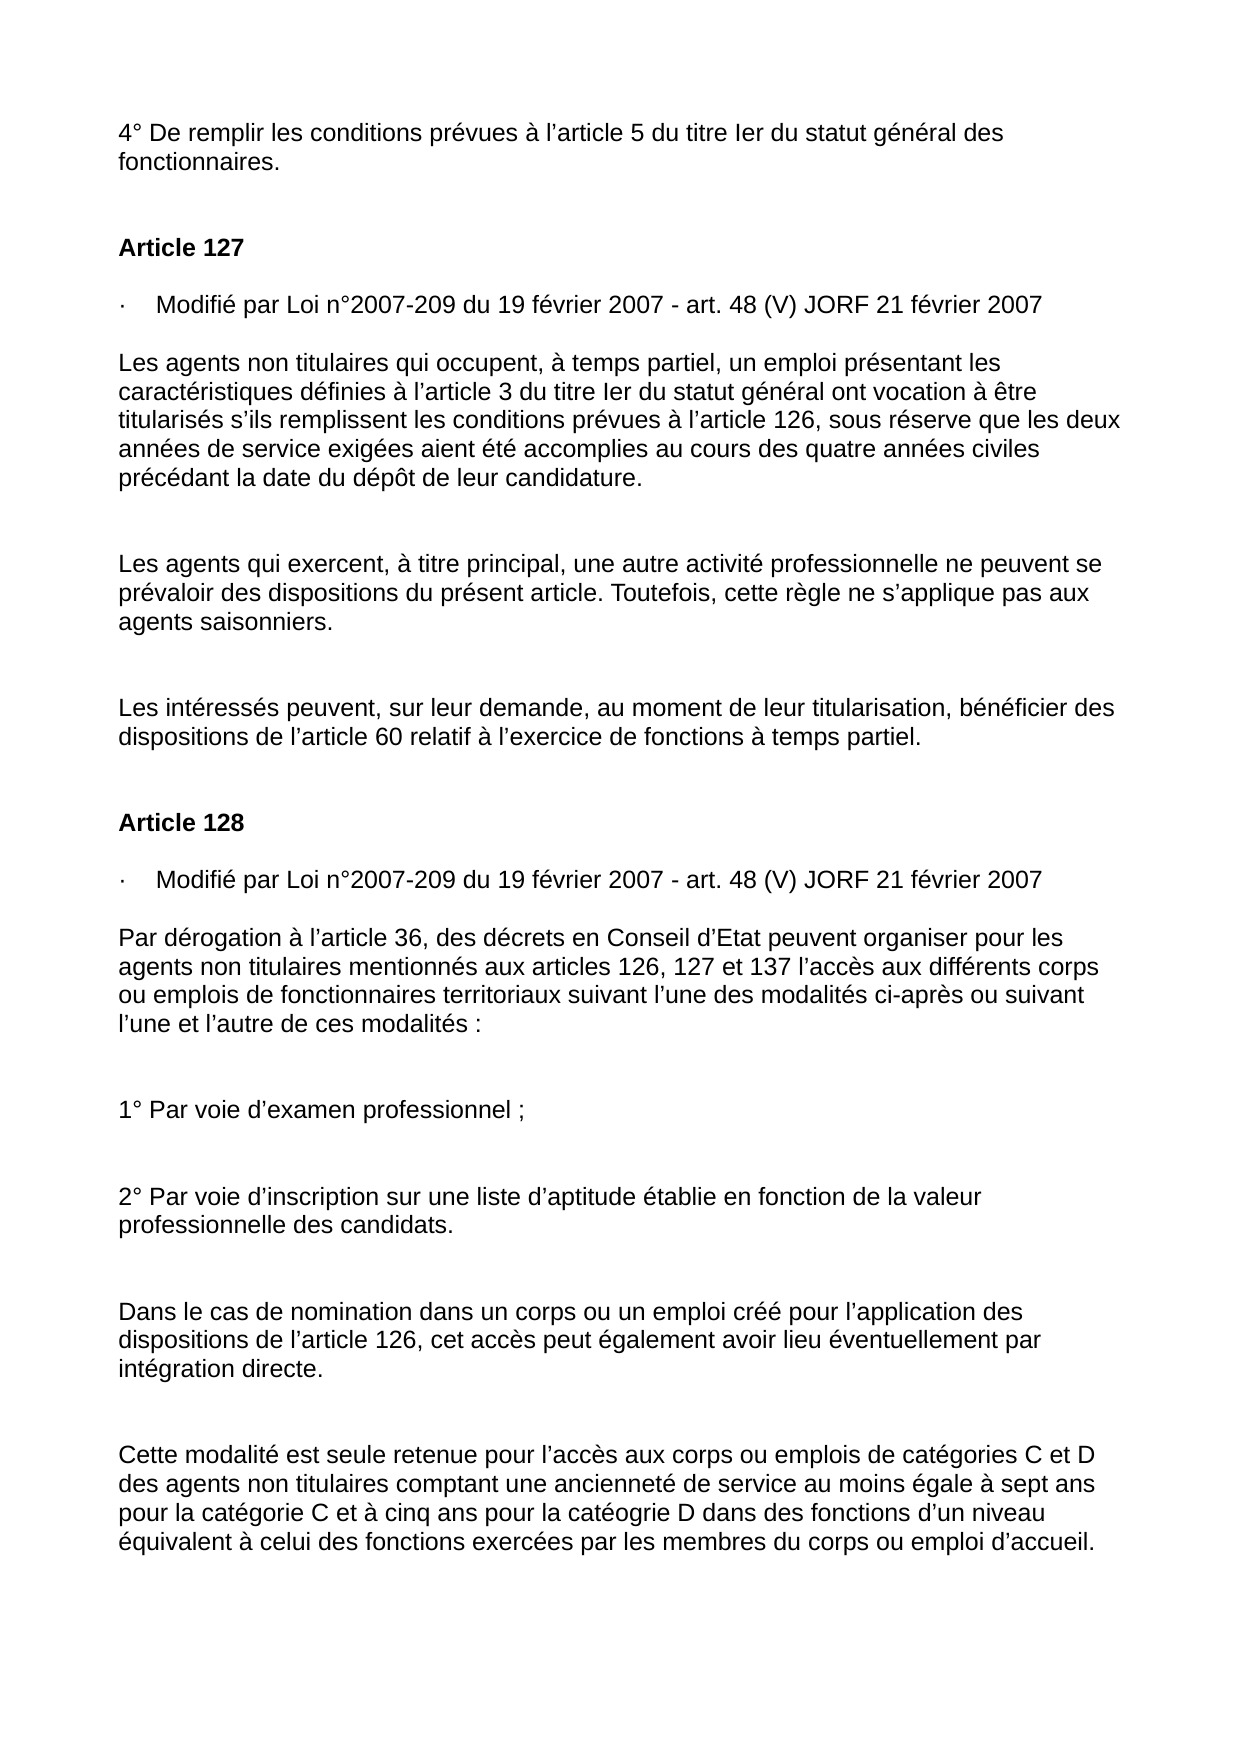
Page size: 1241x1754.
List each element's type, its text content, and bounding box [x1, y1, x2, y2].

text Par dérogation à l’article 36, des décrets en Conseil d’Etat peuvent organiser pour les agents non titulaires mentionnés aux articles 126, 127 et 137 l’accès aux différents corps ou emplois de fonctionnaires territoriaux suivant l’une des modalités ci-après ou suivant l’une et l’autre de ces modalités : [118, 923, 1122, 1038]
text 4° De remplir les conditions prévues à l’article 5 du titre Ier du statut général des fonctionnaires. [118, 118, 1122, 176]
text Cette modalité est seule retenue pour l’accès aux corps ou emplois de catégories C et D des agents non titulaires comptant une ancienneté de service au moins égale à sept ans pour la catégorie C et à cinq ans pour la catéogrie D dans des fonctions d’un niveau équivalent à celui des fonctions exercées par les membres du corps ou emploi d’accueil. [118, 1441, 1122, 1556]
text 2° Par voie d’inscription sur une liste d’aptitude établie en fonction de la valeur professionnelle des candidats. [118, 1182, 1122, 1239]
text Les intéressés peuvent, sur leur demande, au moment de leur titularisation, bénéficier des dispositions de l’article 60 relatif à l’exercice de fonctions à temps partiel. [118, 693, 1122, 751]
text Dans le cas de nomination dans un corps ou un emploi créé pour l’application des dispositions de l’article 126, cet accès peut également avoir lieu éventuellement par intégration directe. [118, 1297, 1122, 1383]
list Modifié par Loi n°2007-209 du 19 février 2007 - art. 48 (V) JORF 21 février 2007 [118, 866, 1122, 894]
text Article 128 [118, 808, 1122, 837]
text Les agents qui exercent, à titre principal, une autre activité professionnelle ne peuvent se prévaloir des dispositions du présent article. Toutefois, cette règle ne s’applique pas aux agents saisonniers. [118, 549, 1122, 636]
list Modifié par Loi n°2007-209 du 19 février 2007 - art. 48 (V) JORF 21 février 2007 [118, 291, 1122, 319]
text Article 127 [118, 233, 1122, 262]
text Les agents non titulaires qui occupent, à temps partiel, un emploi présentant les caractéristiques définies à l’article 3 du titre Ier du statut général ont vocation à être titularisés s’ils remplissent les conditions prévues à l’article 126, sous réserve que les deux années de service exigées aient été accomplies au cours des quatre années civiles précédant la date du dépôt de leur candidature. [118, 348, 1122, 492]
text 1° Par voie d’examen professionnel ; [118, 1096, 1122, 1124]
